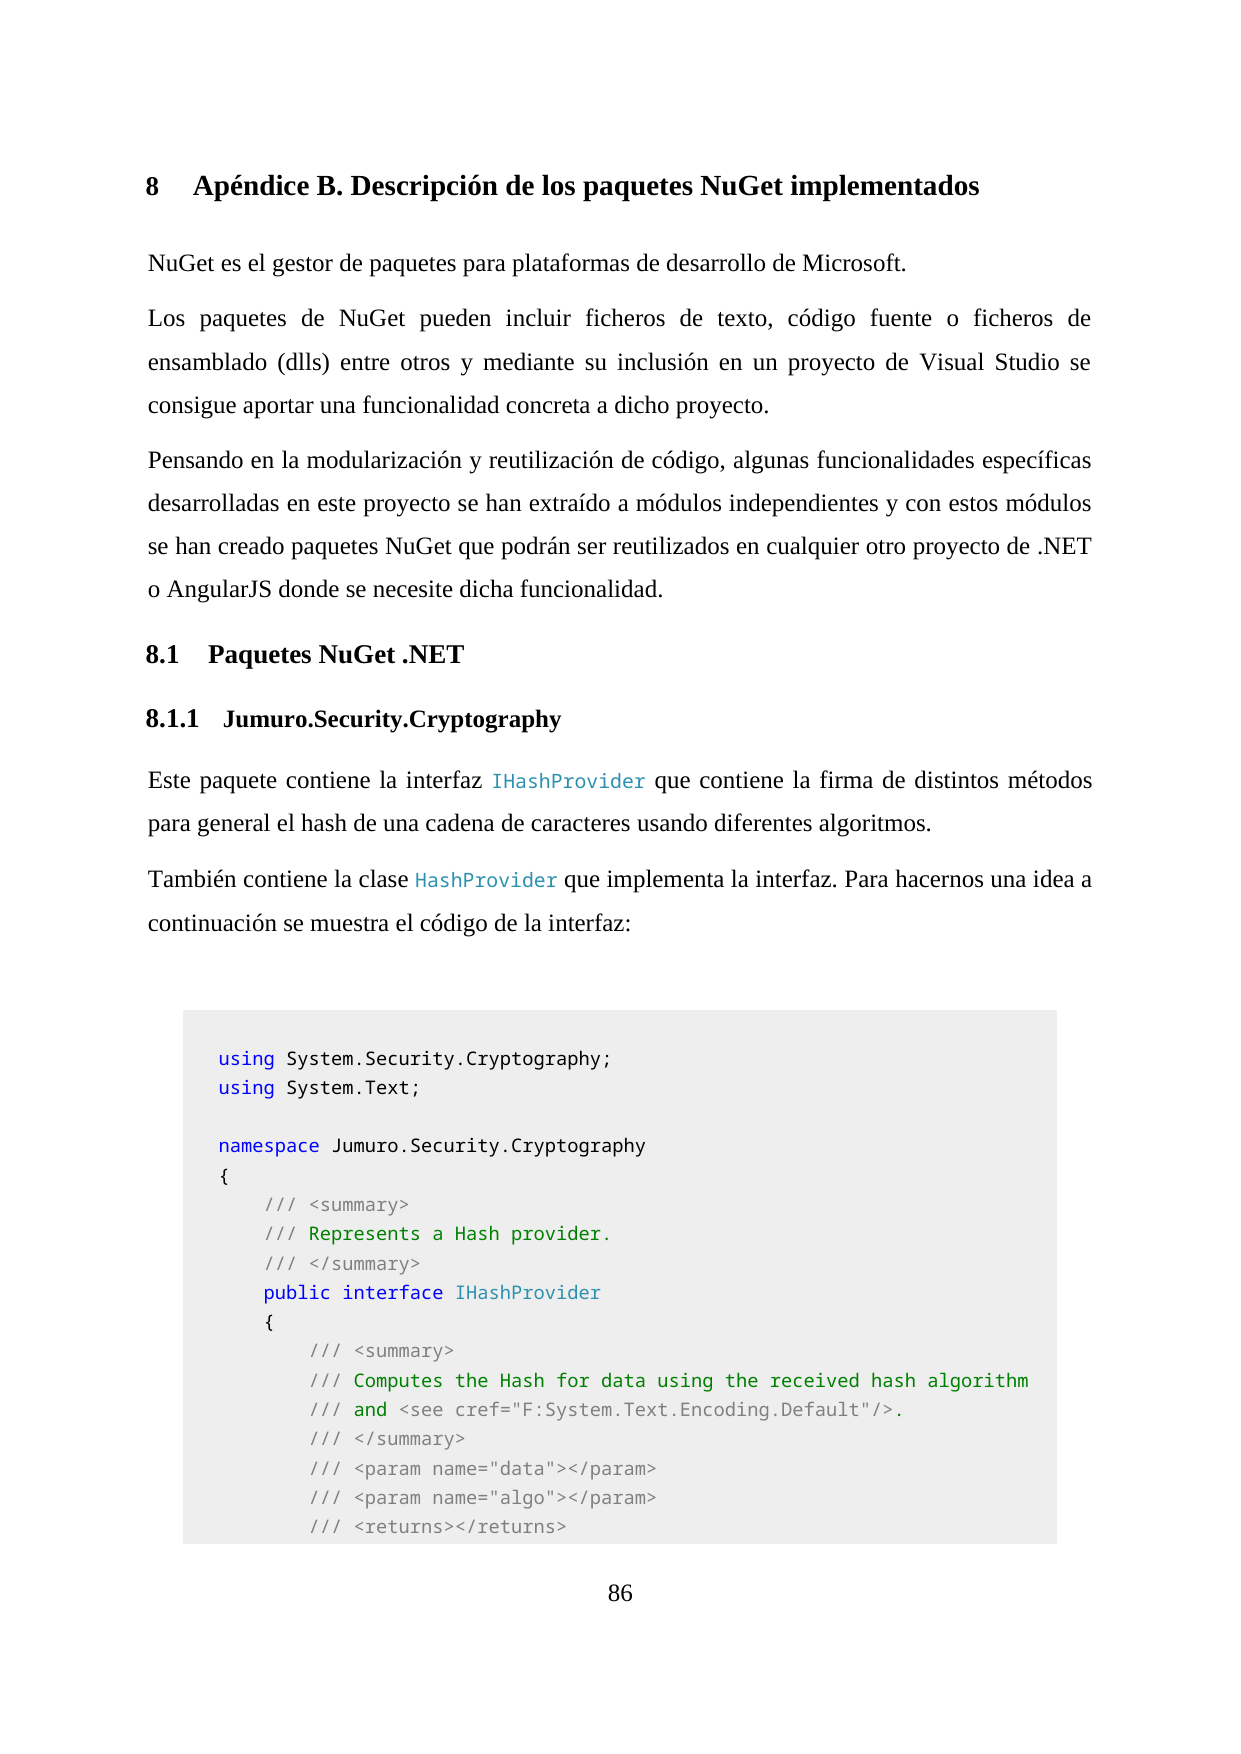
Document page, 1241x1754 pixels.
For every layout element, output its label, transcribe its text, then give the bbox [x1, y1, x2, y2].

text Este paquete contiene la interfaz IHashProvider que contiene la firma de distintos métodos para general el hash de una cadena de caracteres usando diferentes algoritmos. [148, 765, 1093, 837]
subtitle Paquetes NuGet .NET [139, 638, 1093, 670]
subtitle Apéndice B. Descripción de los paquetes NuGet implementados [139, 168, 1093, 202]
subtitle Jumuro.Security.Cryptography [139, 702, 1093, 733]
table_header using System.Security.Cryptography; using System.Text; namespace Jumuro.Security.Cryptography { /// <summary> /// Represents a Hash provider. /// </summary> public interface IHashProvider { /// <summary> /// Computes the Hash for data using the received hash algorithm /// and <see cref="F:System.Text.Encoding.Default"/>. /// </summary> /// <param name="data"></param> /// <param name="algo"></param> /// <returns></returns> [183, 1010, 1057, 1544]
text También contiene la clase HashProvider que implementa la interfaz. Para hacernos una idea a continuación se muestra el código de la interfaz: [148, 864, 1093, 936]
text Los paquetes de NuGet pueden incluir ficheros de texto, código fuente o ficheros de ensamblado (dlls) entre otros y mediante su inclusión en un proyecto de Visual Studio se consigue aportar una funcionalidad concreta a dicho proyecto. [148, 303, 1093, 418]
text Pensando en la modularización y reutilización de código, algunas funcionalidades específicas desarrolladas en este proyecto se han extraído a módulos independientes y con estos módulos se han creado paquetes NuGet que podrán ser reutilizados en cualquier otro proyecto de .NET o AngularJS donde se necesite dicha funcionalidad. [148, 445, 1093, 603]
text NuGet es el gestor de paquetes para plataformas de desarrollo de Microsoft. [148, 248, 1093, 277]
